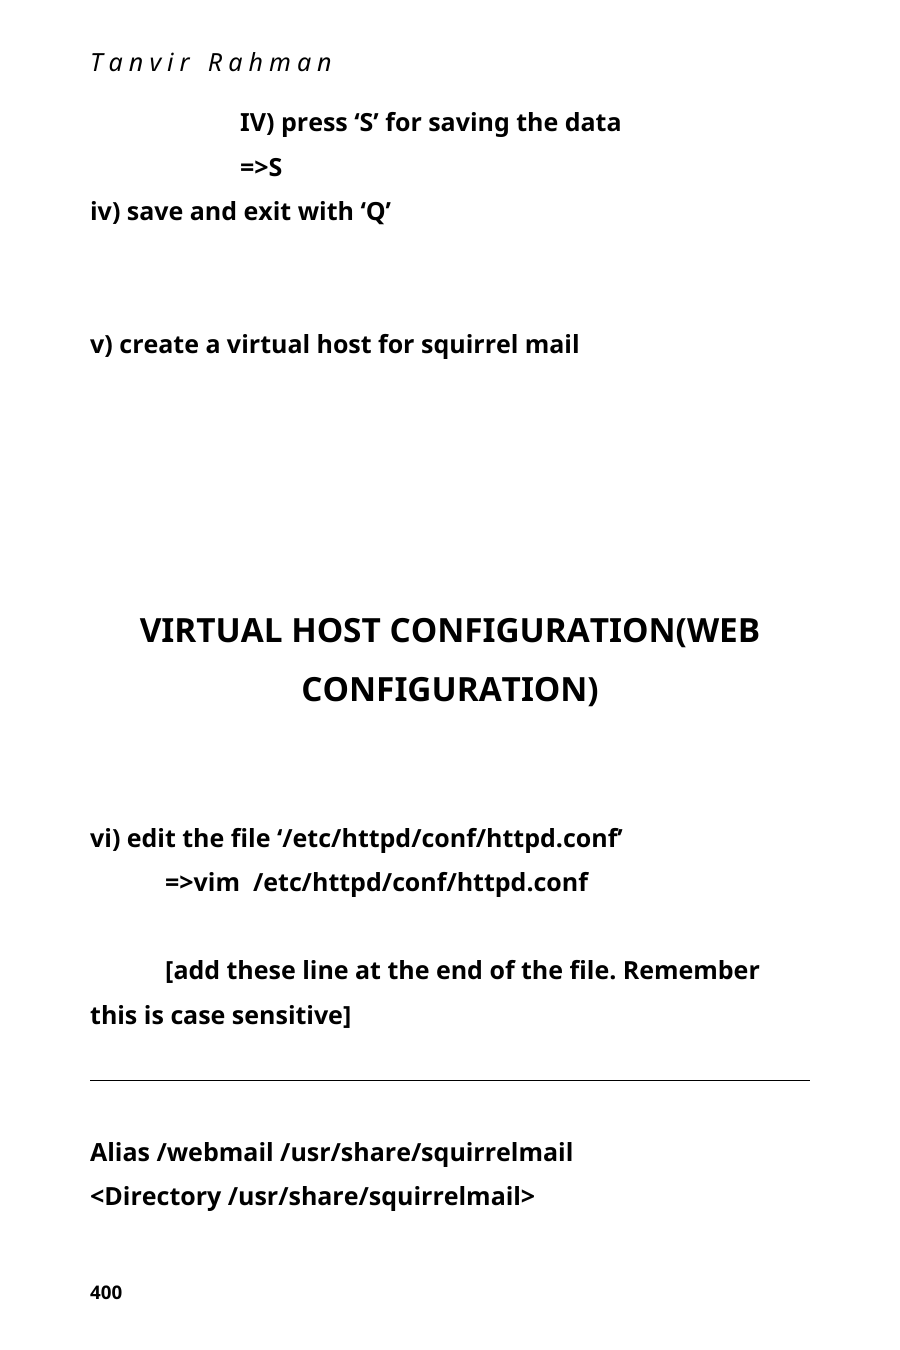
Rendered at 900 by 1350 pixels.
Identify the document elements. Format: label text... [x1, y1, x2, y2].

text vi) edit the file ‘/etc/httpd/conf/httpd.conf’ [90, 820, 810, 854]
text =>vim /etc/httpd/conf/httpd.conf [90, 864, 810, 898]
text IV) press ‘S’ for saving the data [90, 105, 810, 139]
text v) create a virtual host for squirrel mail [90, 326, 810, 360]
text =>S [90, 149, 810, 183]
text Alias /webmail /usr/share/squirrelmail [90, 1134, 810, 1169]
text [add these line at the end of the file. Remember this is case sensitive] [90, 953, 810, 1031]
text <Directory /usr/share/squirrelmail> [90, 1179, 810, 1213]
text VIRTUAL HOST CONFIGURATION(WEB CONFIGURATION) [90, 606, 810, 711]
text iv) save and exit with ‘Q’ [90, 193, 810, 228]
